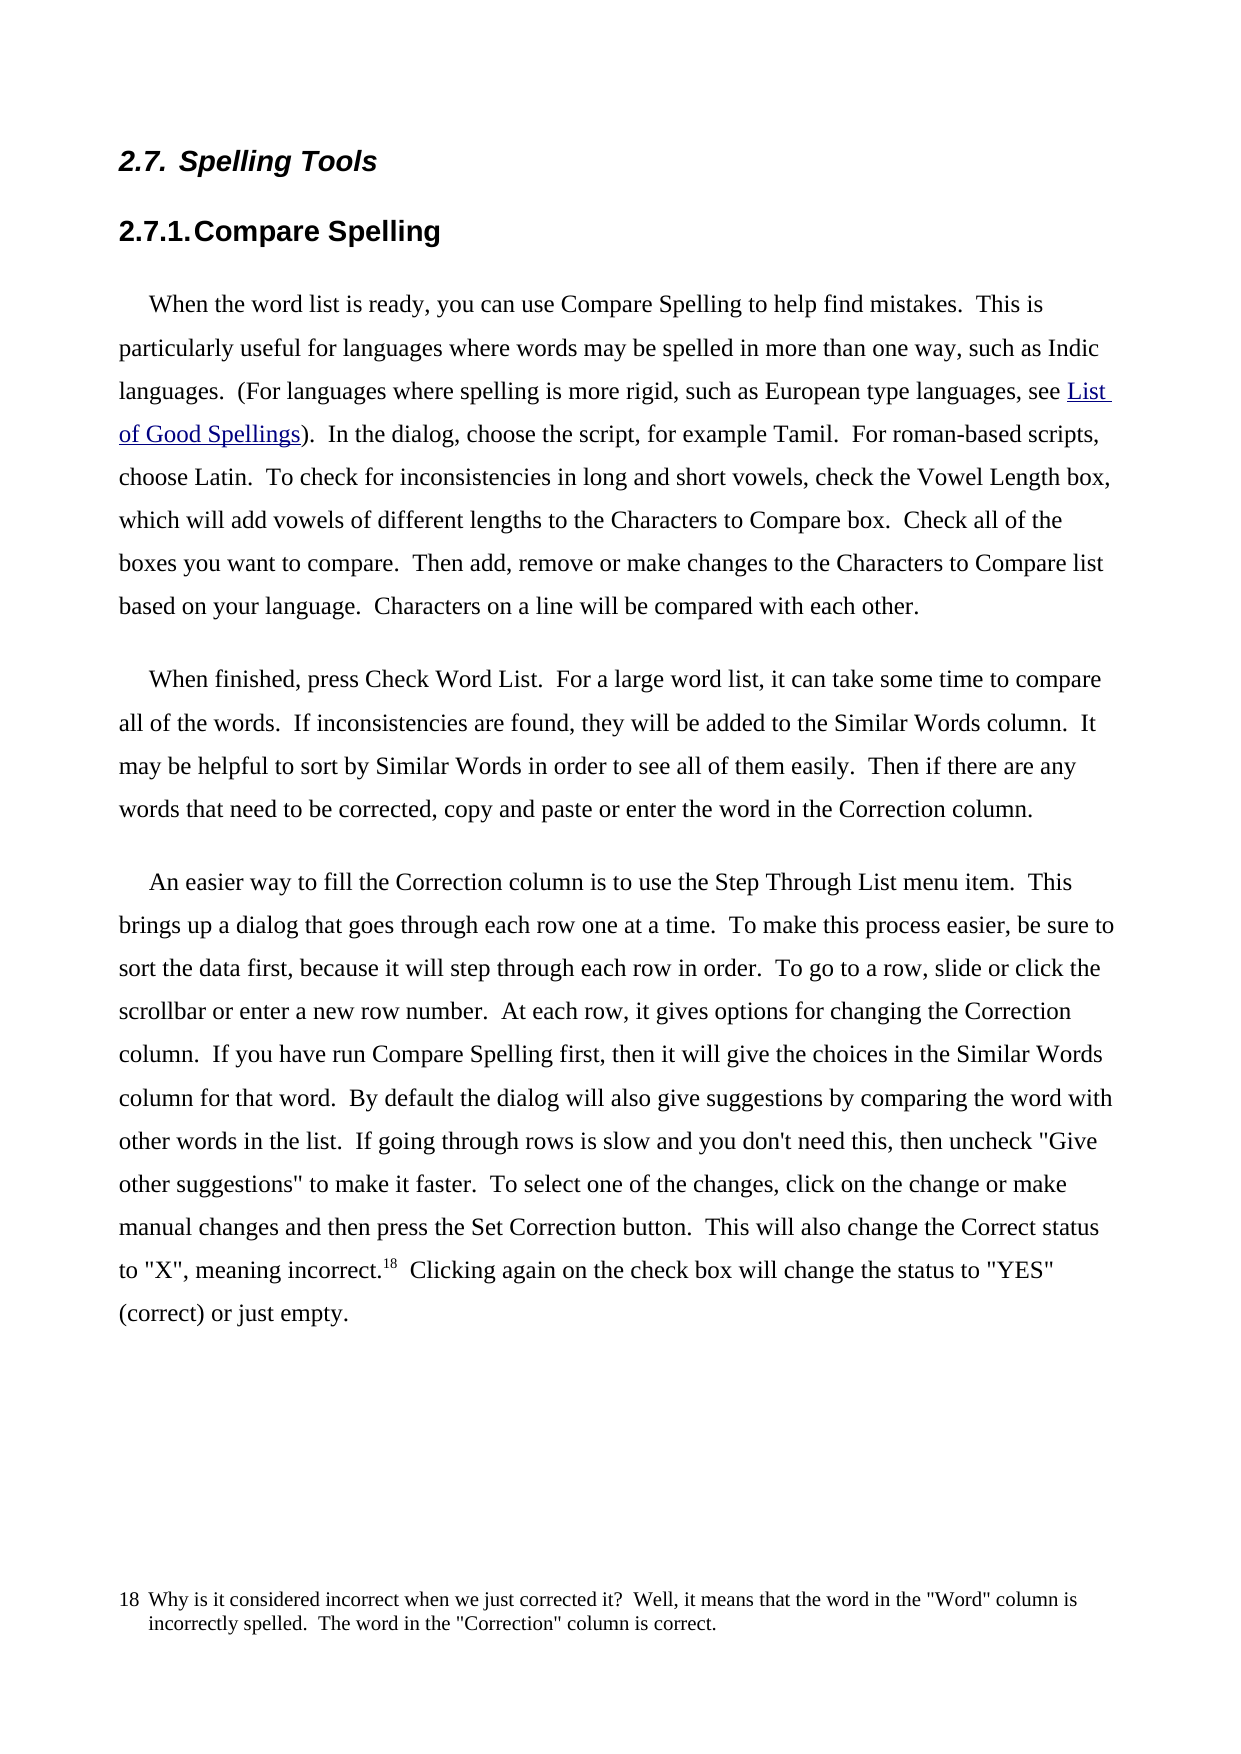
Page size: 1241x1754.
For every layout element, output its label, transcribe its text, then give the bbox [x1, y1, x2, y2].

text When finished, press Check Word List. For a large word list, it can take some time to compare all of the words. If inconsistencies are found, they will be added to the Similar Words column. It may be helpful to sort by Similar Words in order to see all of them easily. Then if there are any words that need to be corrected, copy and paste or enter the word in the Correction column. [118, 664, 1122, 823]
subtitle Compare Spelling [118, 214, 1122, 248]
subtitle Spelling Tools [118, 143, 1122, 177]
text When the word list is ready, you can use Compare Spelling to help find mistakes. This is particularly useful for languages where words may be spelled in more than one way, such as Indic languages. (For languages where spelling is more rigid, such as European type languages, see List of Good Spellings). In the dialog, choose the script, for example Tamil. For roman-based scripts, choose Latin. To check for inconsistencies in long and short vowels, check the Vowel Length box, which will add vowels of different lengths to the Characters to Compare box. Check all of the boxes you want to compare. Then add, remove or make changes to the Characters to Compare list based on your language. Characters on a line will be compared with each other. [118, 289, 1122, 620]
text Why is it considered incorrect when we just corrected it? Well, it means that the word in the "Word" column is incorrectly spelled. The word in the "Correction" column is correct. [118, 1587, 1122, 1635]
text An easier way to fill the Correction column is to use the Step Through List menu item. This brings up a dialog that goes through each row one at a time. To make this process easier, be sure to sort the data first, because it will step through each row in order. To go to a row, slide or click the scrollbar or enter a new row number. At each row, it gives options for changing the Correction column. If you have run Compare Spelling first, then it will give the choices in the Similar Words column for that word. By default the dialog will also give suggestions by comparing the word with other words in the list. If going through rows is slow and you don't need this, then uncheck "Give other suggestions" to make it faster. To select one of the changes, click on the change or make manual changes and then press the Set Correction button. This will also change the Correct status to "X", meaning incorrect. Clicking again on the check box will change the status to "YES" (correct) or just empty. [118, 867, 1122, 1327]
